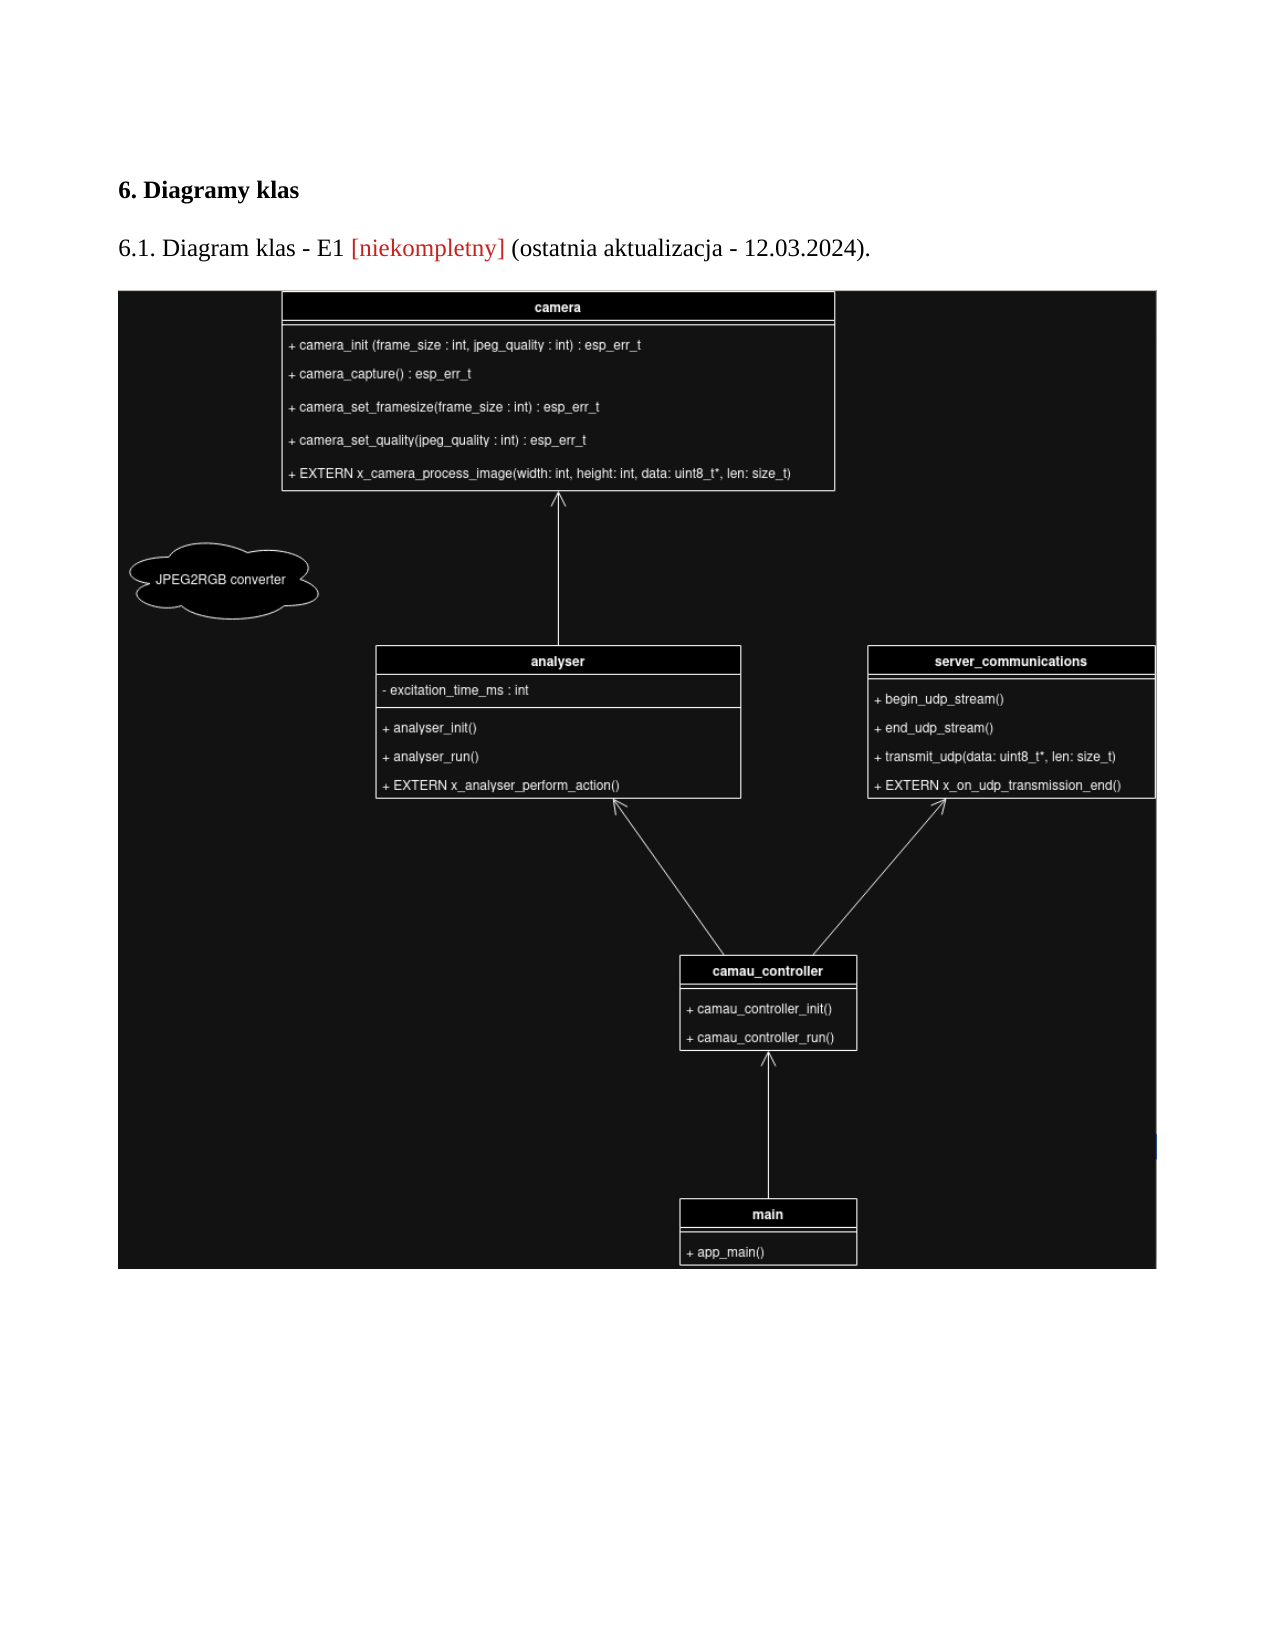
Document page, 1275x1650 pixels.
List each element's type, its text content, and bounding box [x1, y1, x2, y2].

picture [118, 290, 1157, 1269]
text 6. Diagramy klas [118, 176, 1157, 204]
text 6.1. Diagram klas - E1 [niekompletny] (ostatnia aktualizacja - 12.03.2024). [118, 233, 1157, 262]
